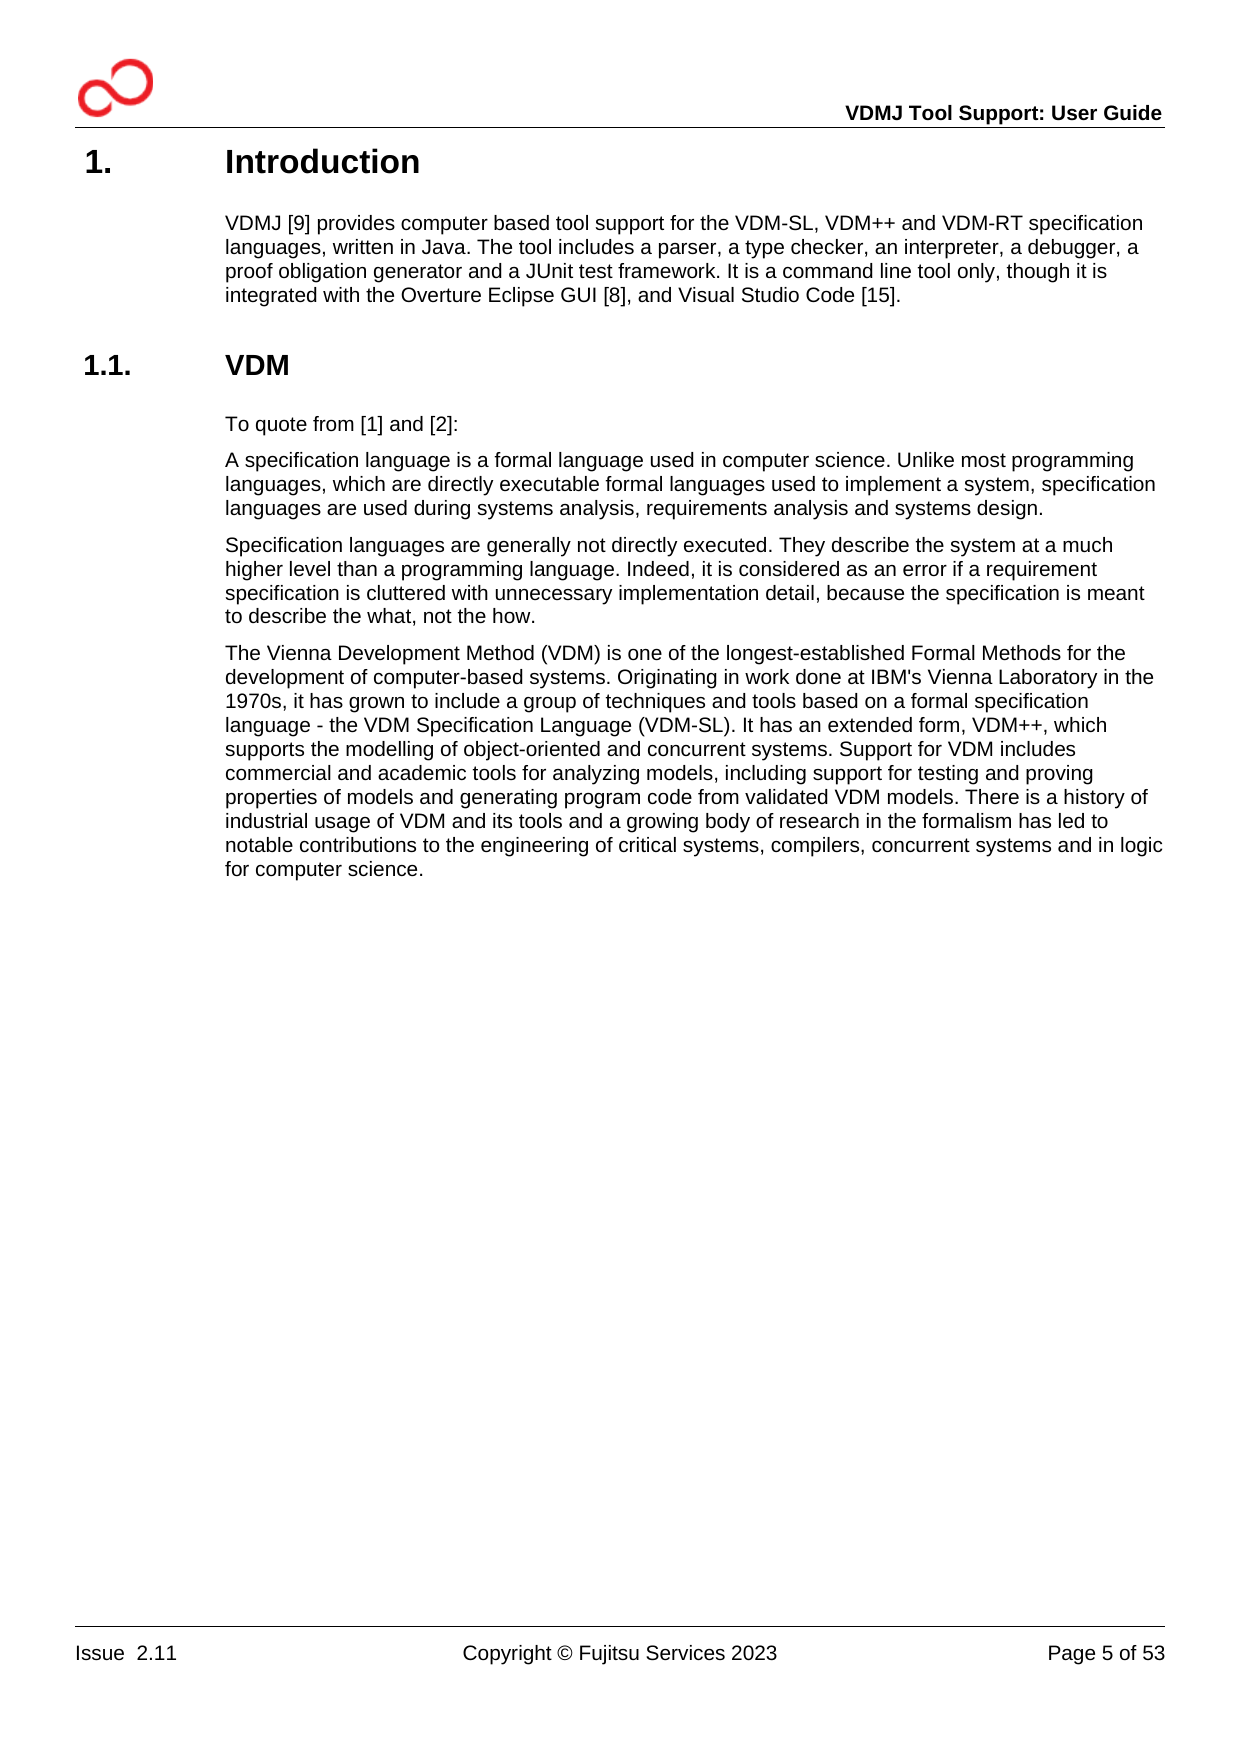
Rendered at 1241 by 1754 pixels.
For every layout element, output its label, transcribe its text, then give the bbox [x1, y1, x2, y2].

text Specification languages are generally not directly executed. They describe the system at a much higher level than a programming language. Indeed, it is considered as an error if a requirement specification is cluttered with unnecessary implementation detail, because the specification is meant to describe the what, not the how. [225, 533, 1165, 629]
text The Vienna Development Method (VDM) is one of the longest-established Formal Methods for the development of computer-based systems. Originating in work done at IBM's Vienna Laboratory in the 1970s, it has grown to include a group of techniques and tools based on a formal specification language - the VDM Specification Language (VDM-SL). It has an extended form, VDM++, which supports the modelling of object-oriented and concurrent systems. Support for VDM includes commercial and academic tools for analyzing models, including support for testing and proving properties of models and generating program code from validated VDM models. There is a history of industrial usage of VDM and its tools and a growing body of research in the formalism has led to notable contributions to the engineering of critical systems, compilers, concurrent systems and in logic for computer science. [225, 641, 1165, 881]
subtitle VDM [75, 349, 1165, 382]
text VDMJ [9] provides computer based tool support for the VDM-SL, VDM++ and VDM-RT specification languages, written in Java. The tool includes a parser, a type checker, an interpreter, a debugger, a proof obligation generator and a JUnit test framework. It is a command line tool only, though it is integrated with the Overture Eclipse GUI [8], and Visual Studio Code [15]. [225, 211, 1165, 307]
subtitle Introduction [75, 143, 1165, 181]
text To quote from [1] and [2]: [225, 412, 1165, 436]
picture [78, 52, 153, 127]
text A specification language is a formal language used in computer science. Unlike most programming languages, which are directly executable formal languages used to implement a system, specification languages are used during systems analysis, requirements analysis and systems design. [225, 448, 1165, 520]
